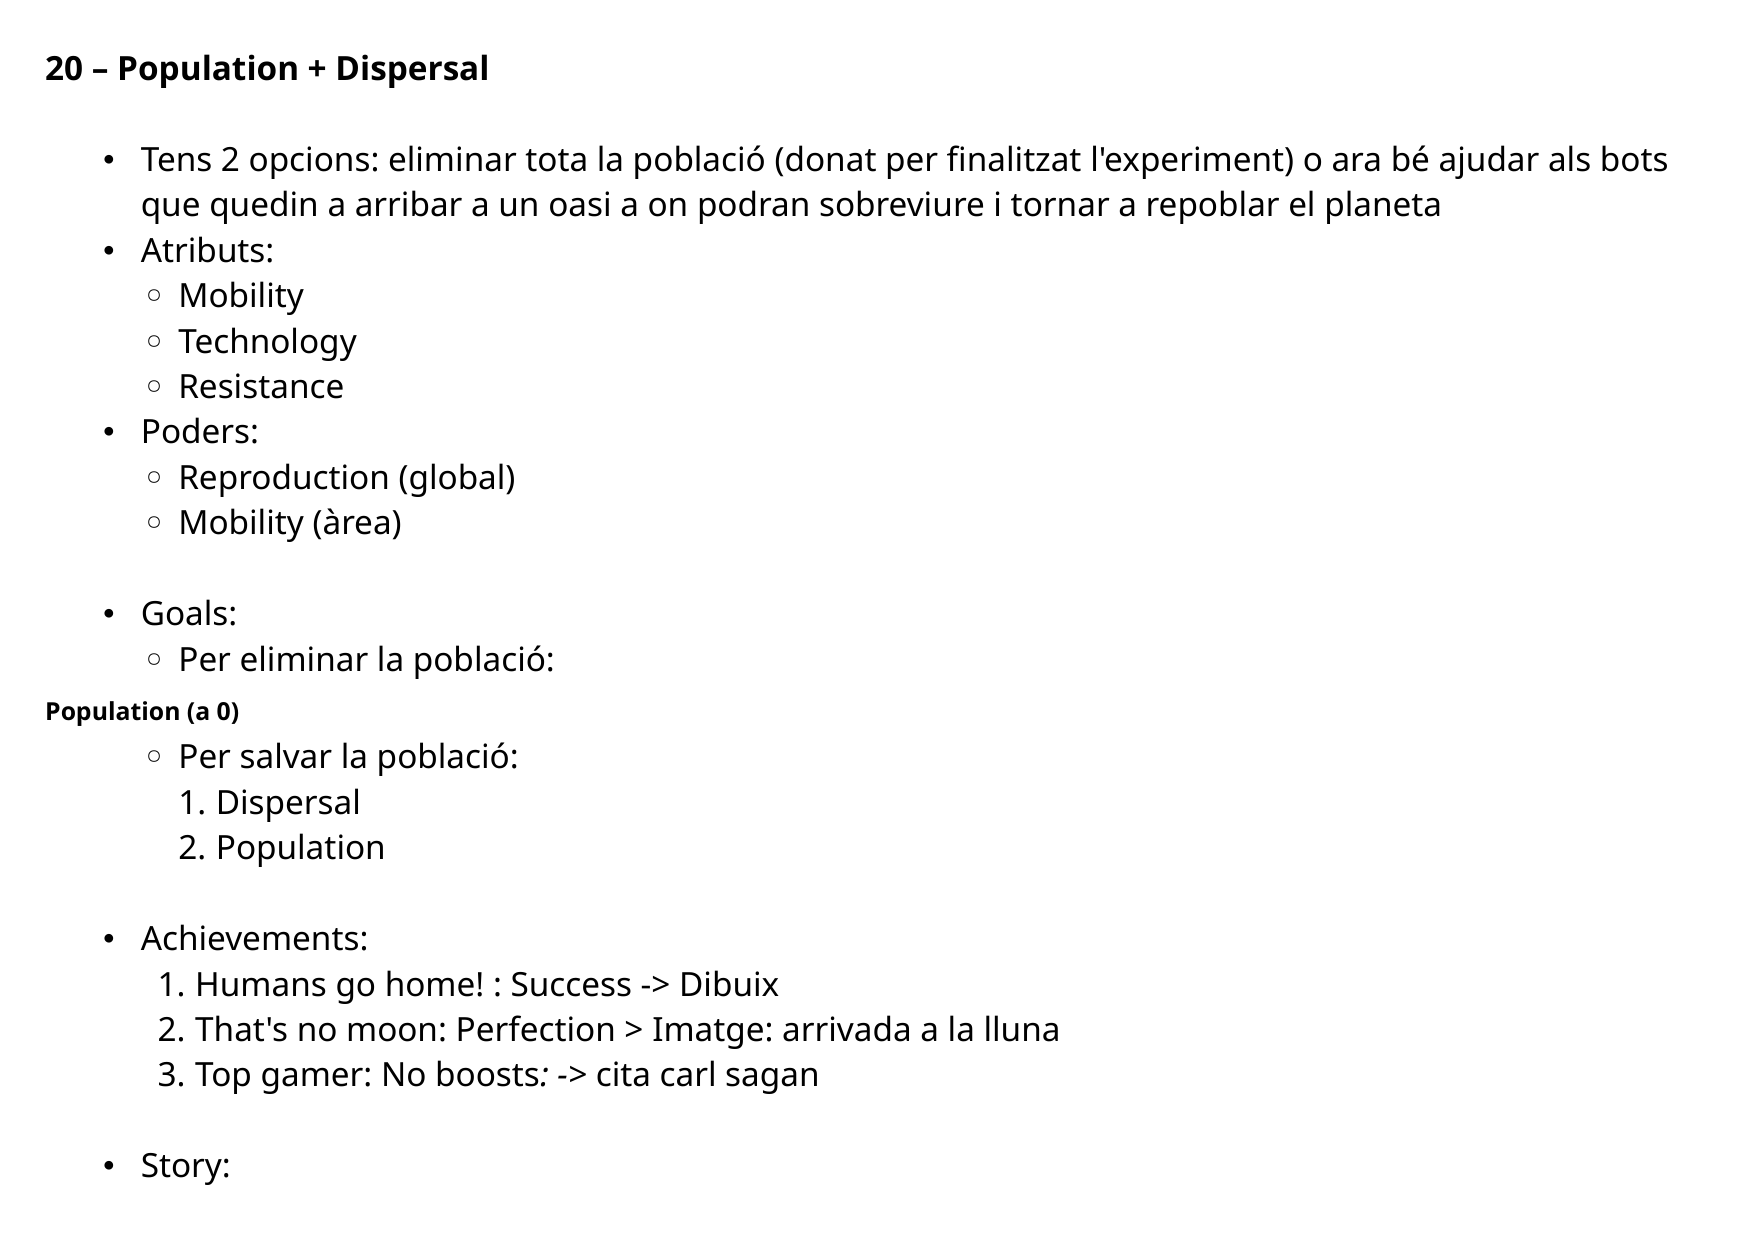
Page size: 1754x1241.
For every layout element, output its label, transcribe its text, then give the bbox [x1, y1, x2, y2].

list Tens 2 opcions: eliminar tota la població (donat per finalitzat l'experiment) o ara bé ajudar als bots que quedin a arribar a un oasi a on podran sobreviure i tornar a repoblar el planeta [103, 136, 1709, 227]
list Dispersal [178, 779, 1709, 824]
list Atributs: [103, 227, 1709, 272]
subtitle Population (a 0) [45, 693, 1709, 727]
list Population [178, 824, 1709, 869]
list Mobility [141, 272, 1709, 317]
list Humans go home! : Success -> Dibuix [157, 960, 1709, 1006]
list Per salvar la població: [141, 733, 1709, 779]
list Top gamer: No boosts: -> cita carl sagan [157, 1051, 1709, 1097]
list Goals: [103, 590, 1709, 635]
list Story: [103, 1142, 1709, 1187]
list Poders: [103, 408, 1709, 454]
list Achievements: [103, 915, 1709, 960]
list Mobility (àrea) [141, 499, 1709, 544]
list Resistance [141, 363, 1709, 408]
text 20 – Population + Dispersal [45, 45, 1709, 90]
list Per eliminar la població: [141, 635, 1709, 681]
list That's no moon: Perfection > Imatge: arrivada a la lluna [157, 1006, 1709, 1051]
list Reproduction (global) [141, 454, 1709, 499]
list Technology [141, 317, 1709, 363]
